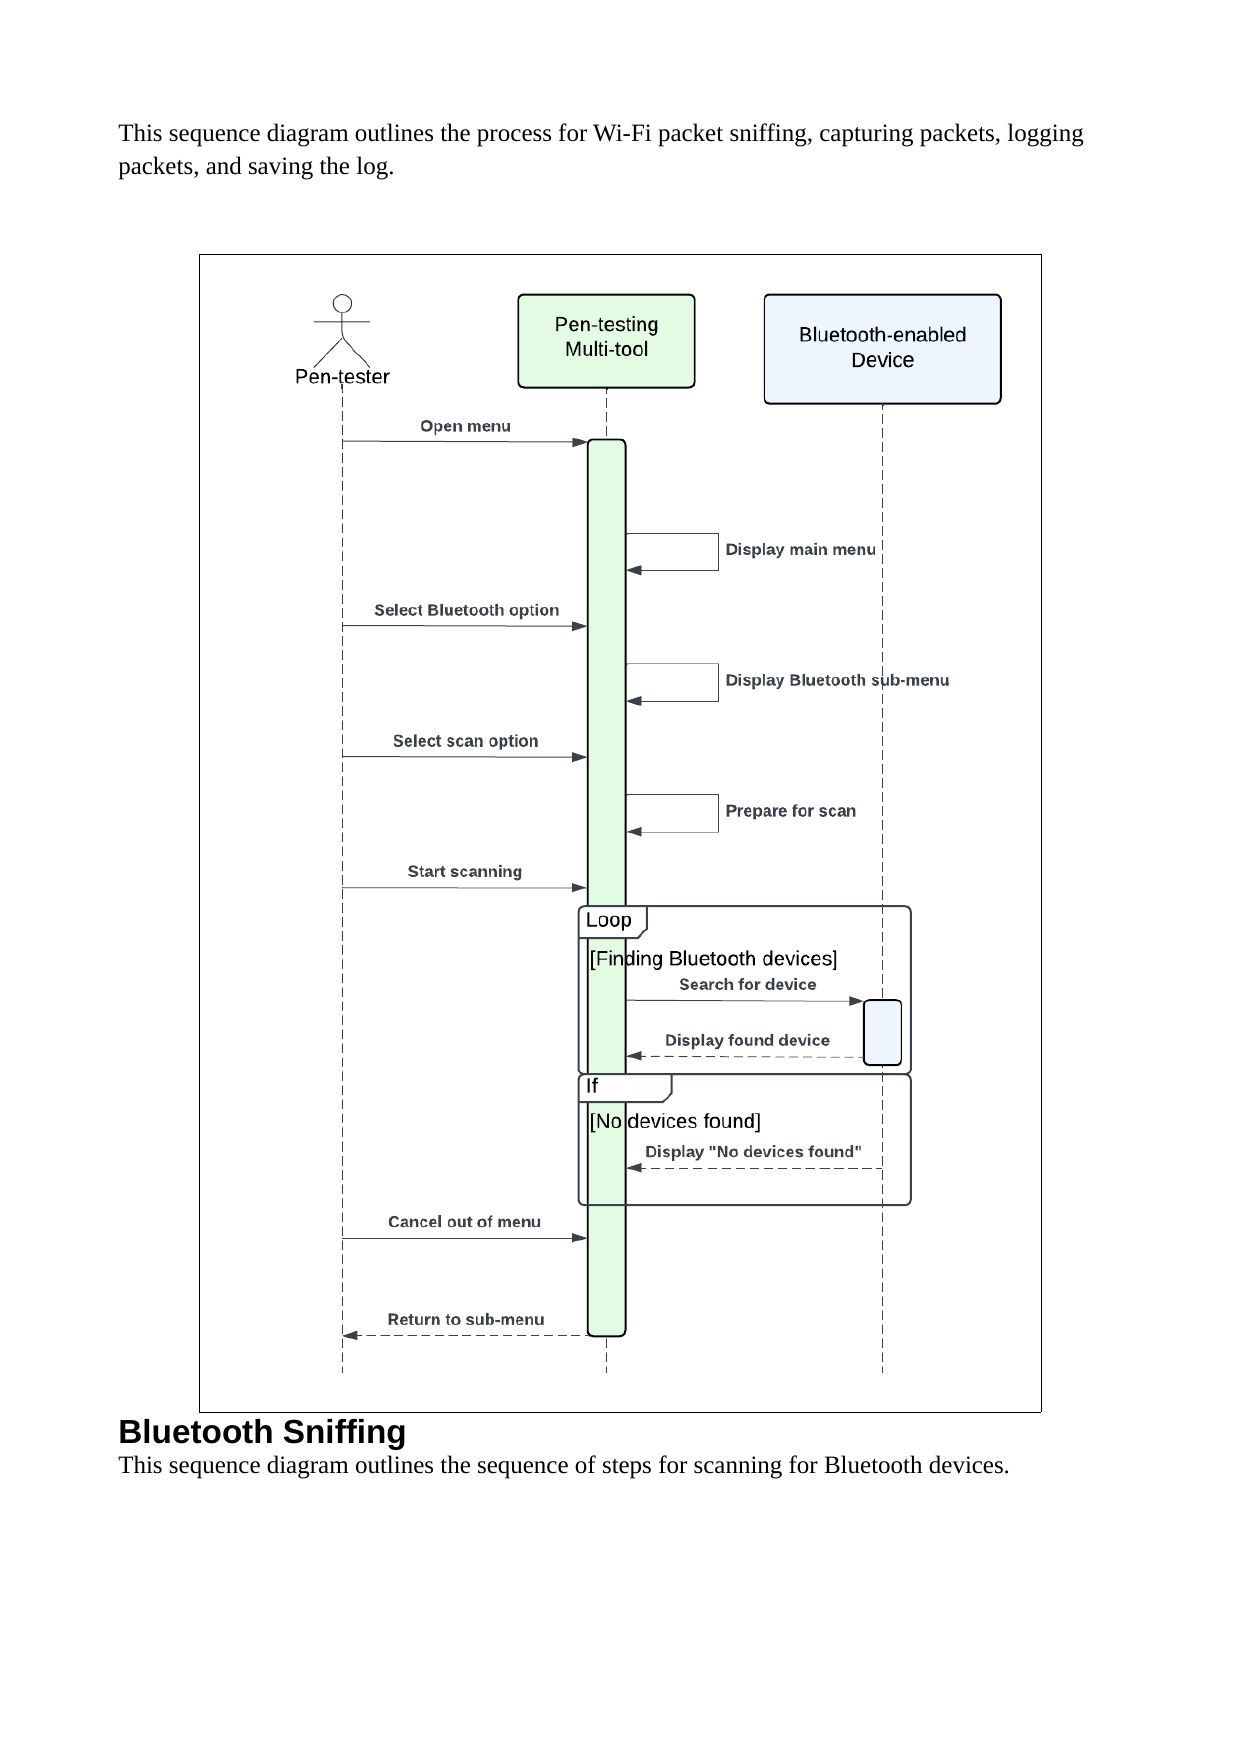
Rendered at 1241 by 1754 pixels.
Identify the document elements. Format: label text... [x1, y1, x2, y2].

text This sequence diagram outlines the process for Wi-Fi packet sniffing, capturing packets, logging packets, and saving the log. [118, 118, 1122, 180]
picture [202, 257, 1038, 1409]
subtitle Bluetooth Sniffing [118, 219, 1122, 1450]
text This sequence diagram outlines the sequence of steps for scanning for Bluetooth devices. [118, 1450, 1122, 1479]
